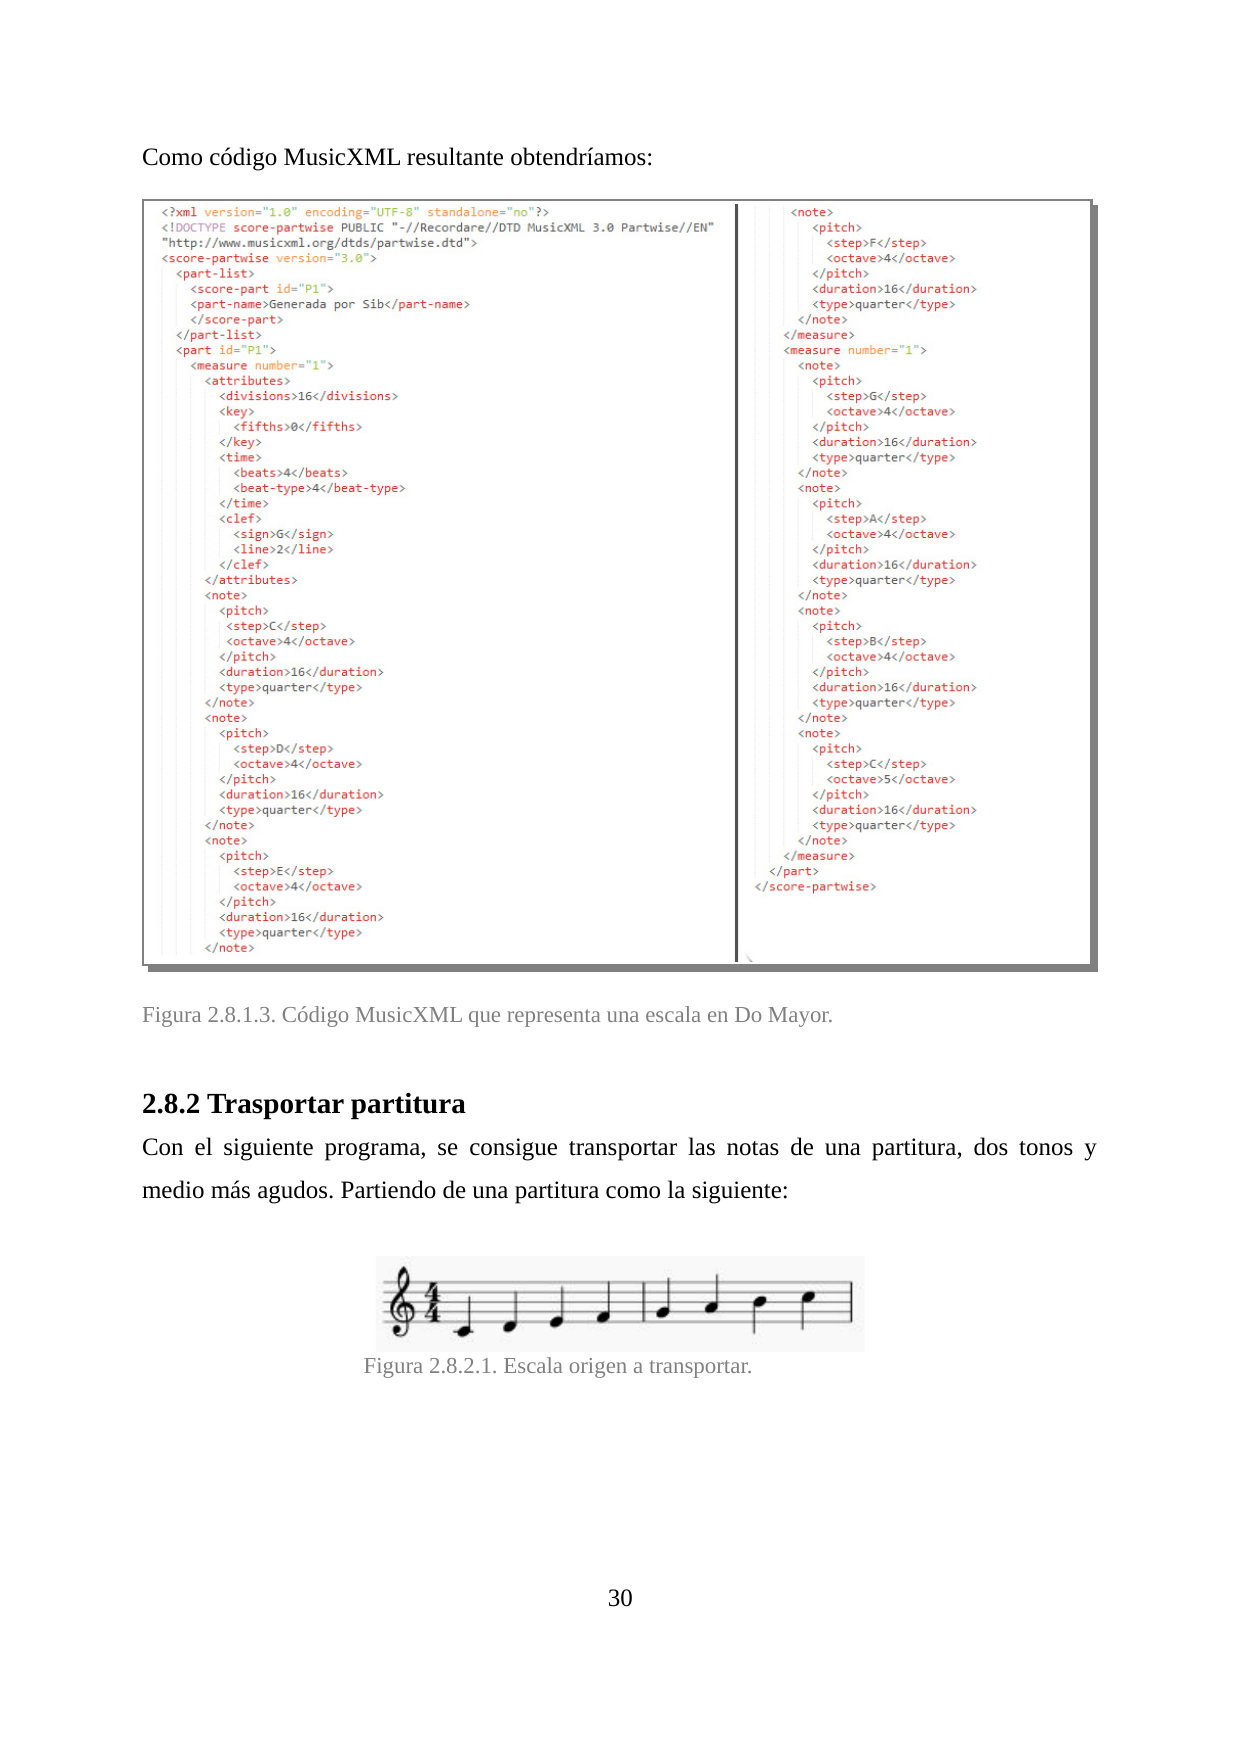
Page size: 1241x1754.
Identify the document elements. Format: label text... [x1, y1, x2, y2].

picture [375, 1256, 865, 1352]
subtitle 2.8.2 Trasportar partitura [142, 1086, 1098, 1120]
picture [146, 204, 1088, 962]
text Como código MusicXML resultante obtendríamos: [142, 142, 1098, 171]
text Con el siguiente programa, se consigue transportar las notas de una partitura, dos tonos y medio más agudos. Partiendo de una partitura como la siguiente: [142, 1132, 1098, 1204]
text Figura 2.8.2.1. Escala origen a transportar. [142, 1231, 1098, 1378]
text Figura 2.8.1.3. Código MusicXML que representa una escala en Do Mayor. [142, 1001, 1098, 1028]
